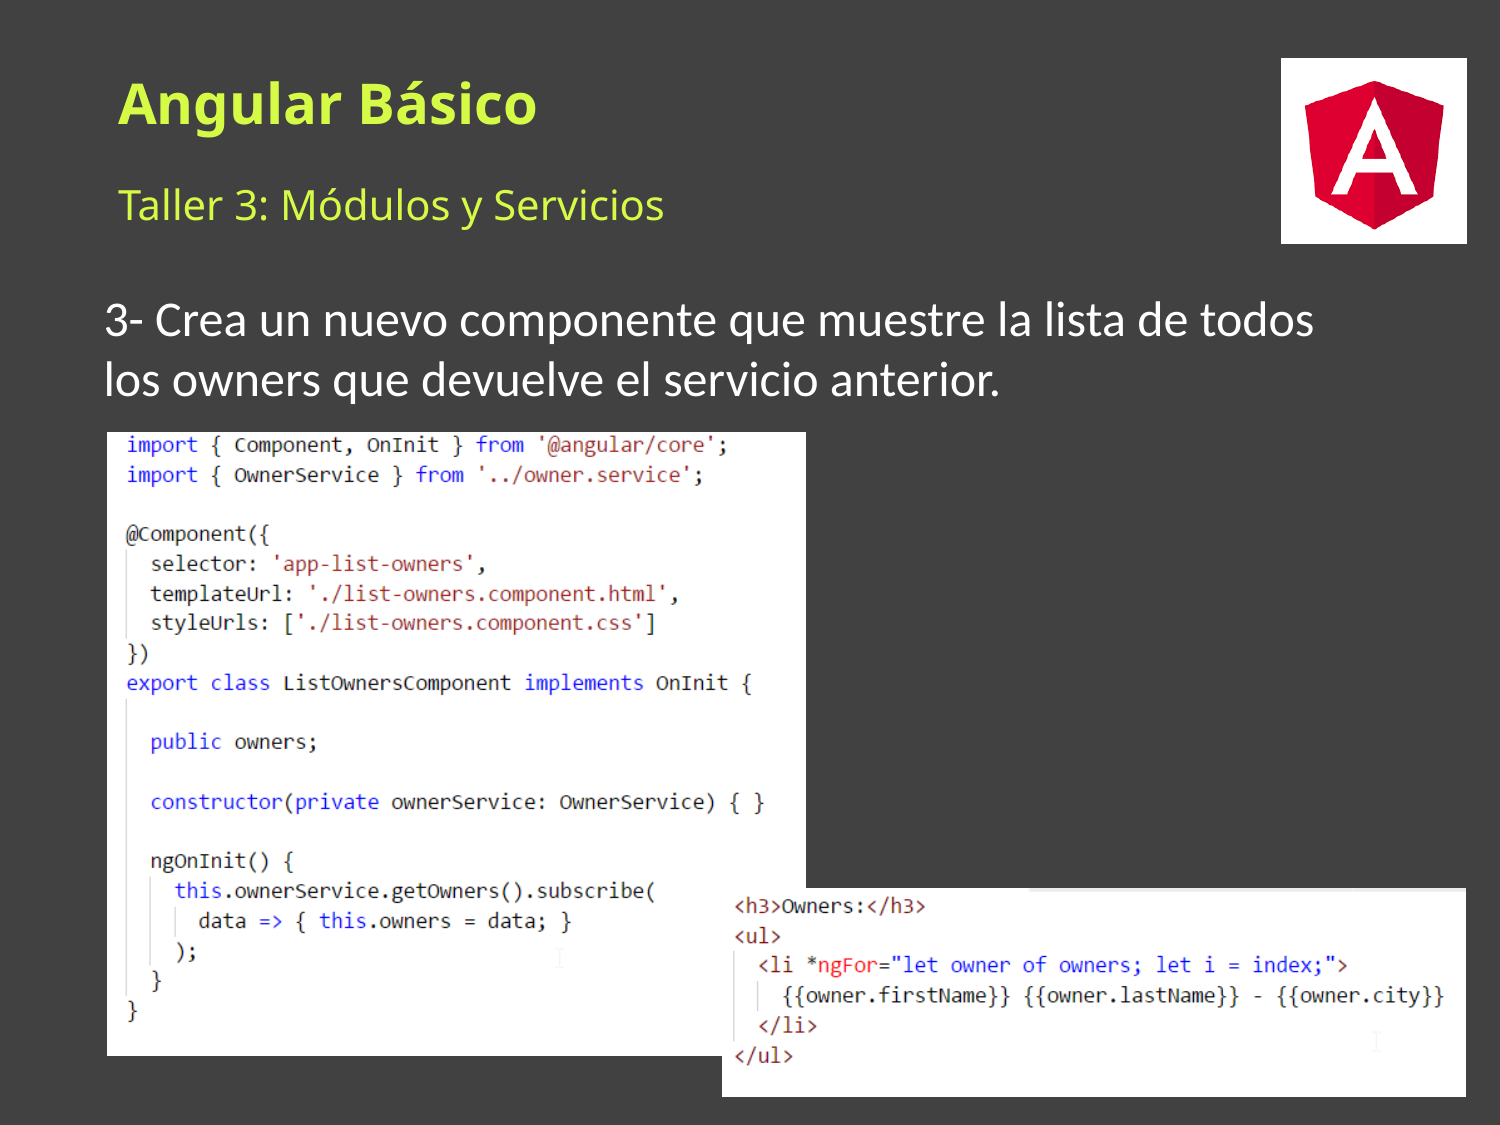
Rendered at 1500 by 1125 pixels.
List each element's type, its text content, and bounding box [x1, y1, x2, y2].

list 3- Crea un nuevo componente que muestre la lista de todos los owners que devuelve el servicio anterior. [88, 278, 1383, 993]
list Taller 3: Módulos y Servicios [103, 163, 1282, 244]
picture [1281, 58, 1467, 244]
title Angular Básico [103, 59, 1282, 144]
picture [107, 432, 1466, 1097]
